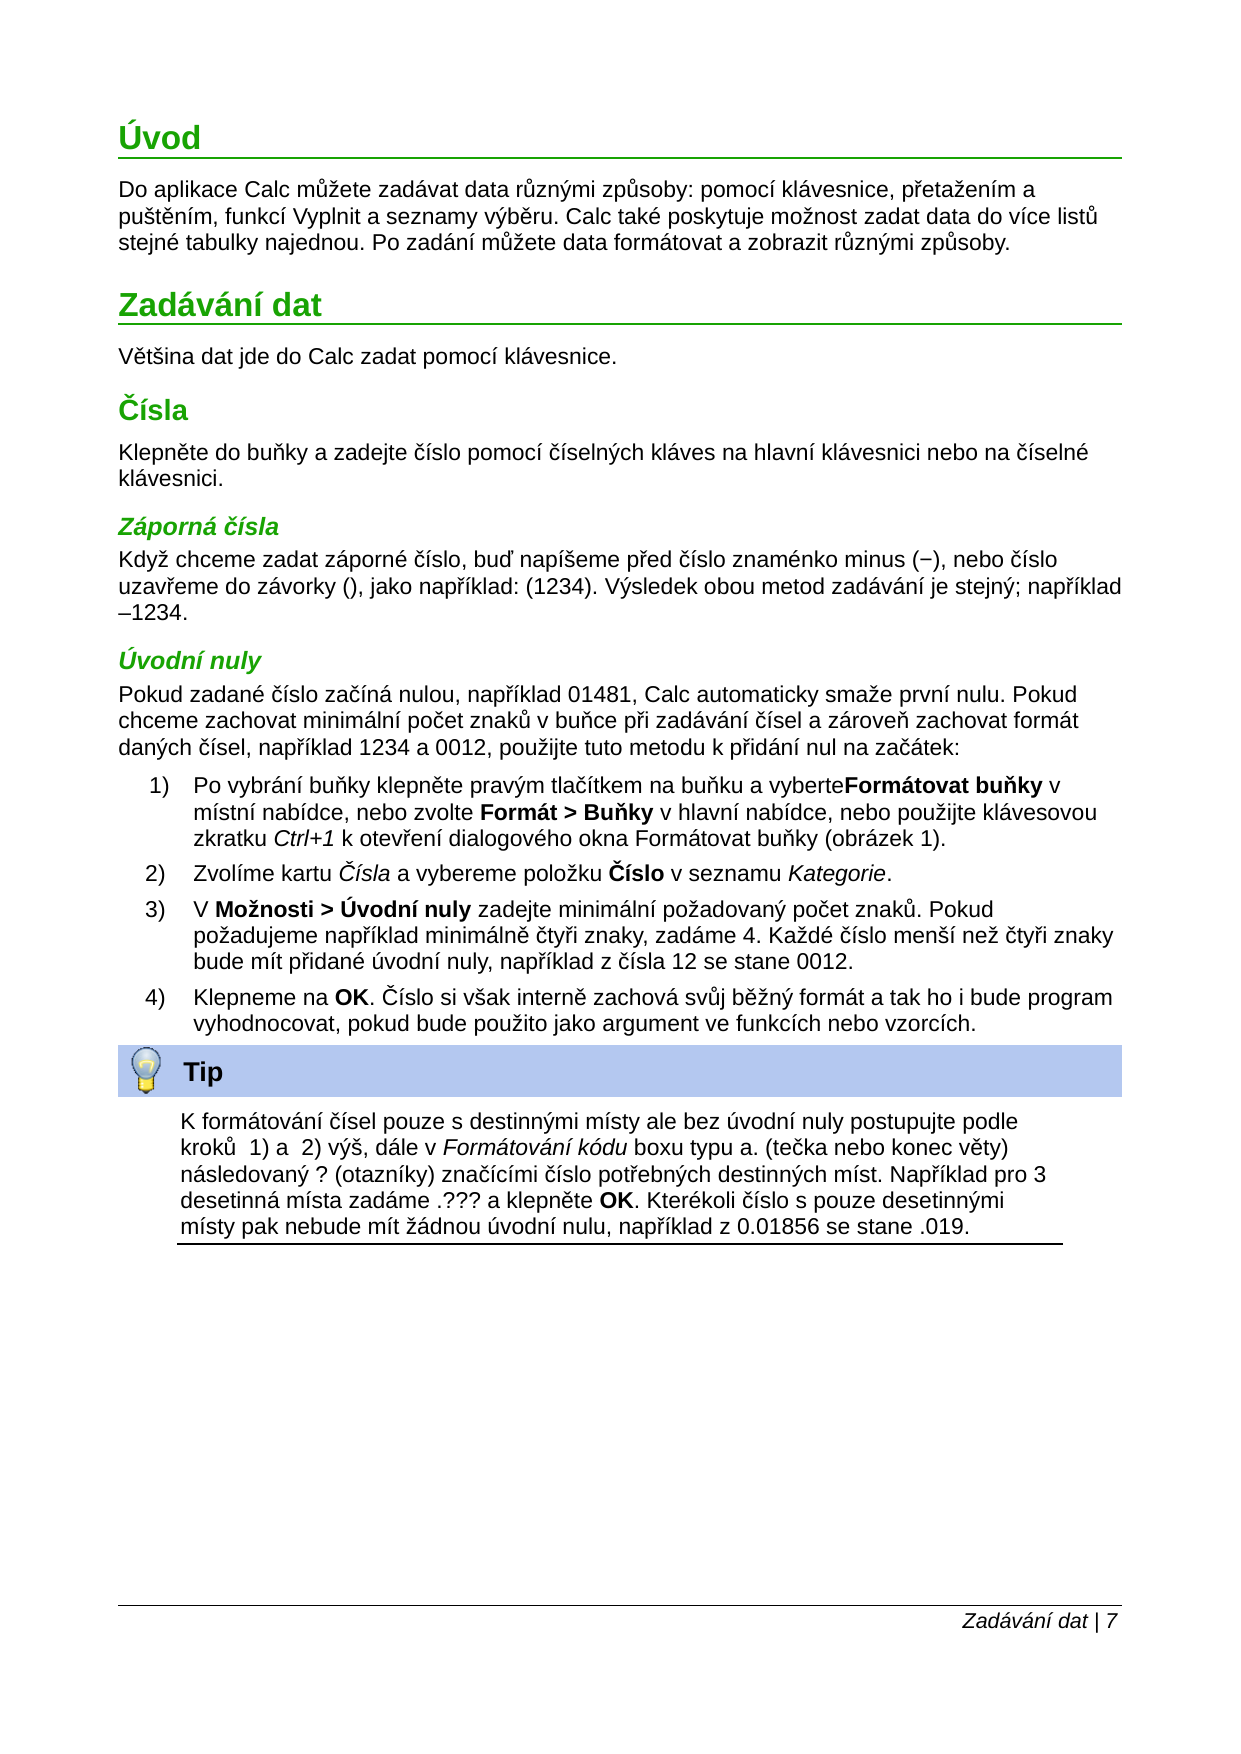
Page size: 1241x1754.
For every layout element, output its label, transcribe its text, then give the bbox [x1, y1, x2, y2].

list Po vybrání buňky klepněte pravým tlačítkem na buňku a vyberteFormátovat buňky v místní nabídce, nebo zvolte Formát > Buňky v hlavní nabídce, nebo použijte klávesovou zkratku Ctrl+1 k otevření dialogového okna Formátovat buňky (obrázek 1). [169, 772, 1122, 851]
list V Možnosti > Úvodní nuly zadejte minimální požadovaný počet znaků. Pokud požadujeme například minimálně čtyři znaky, zadáme 4. Každé číslo menší než čtyři znaky bude mít přidané úvodní nuly, například z čísla 12 se stane 0012. [165, 896, 1122, 974]
subtitle Tip [170, 1045, 1122, 1097]
subtitle Čísla [118, 393, 1122, 427]
subtitle Záporná čísla [118, 512, 1122, 541]
list Zvolíme kartu Čísla a vybereme položku Číslo v seznamu Kategorie. [165, 860, 1122, 887]
text K formátování čísel pouze s destinnými místy ale bez úvodní nuly postupujte podle kroků 1 a 2 výš, dále v Formátování kódu boxu typu a. (tečka nebo konec věty) následovaný ? (otazníky) značícími číslo potřebných destinných míst. Například pro 3 desetinná místa zadáme .??? a klepněte OK. Kterékoli číslo s pouze desetinnými místy pak nebude mít žádnou úvodní nulu, například z 0.01856 se stane .019. [177, 1105, 1063, 1243]
picture [119, 1045, 170, 1097]
subtitle Úvodní nuly [118, 646, 1122, 675]
text Do aplikace Calc můžete zadávat data různými způsoby: pomocí klávesnice, přetažením a puštěním, funkcí Vyplnit a seznamy výběru. Calc také poskytuje možnost zadat data do více listů stejné tabulky najednou. Po zadání můžete data formátovat a zobrazit různými způsoby. [118, 176, 1122, 255]
text Většina dat jde do Calc zadat pomocí klávesnice. [118, 343, 1122, 369]
text Klepněte do buňky a zadejte číslo pomocí číselných kláves na hlavní klávesnici nebo na číselné klávesnici. [118, 438, 1122, 491]
list Klepneme na OK. Číslo si však interně zachová svůj běžný formát a tak ho i bude program vyhodnocovat, pokud bude použito jako argument ve funkcích nebo vzorcích. [165, 983, 1122, 1036]
text Když chceme zadat záporné číslo, buď napíšeme před číslo znaménko minus (−), nebo číslo uzavřeme do závorky (), jako například: (1234). Výsledek obou metod zadávání je stejný; například –1234. [118, 546, 1122, 626]
text Pokud zadané číslo začíná nulou, například 01481, Calc automaticky smaže první nulu. Pokud chceme zachovat minimální počet znaků v buňce při zadávání čísel a zároveň zachovat formát daných čísel, například 1234 a 0012, použijte tuto metodu k přidání nul na začátek: [118, 681, 1122, 760]
subtitle Úvod [118, 118, 1122, 157]
subtitle Zadávání dat [118, 285, 1122, 323]
